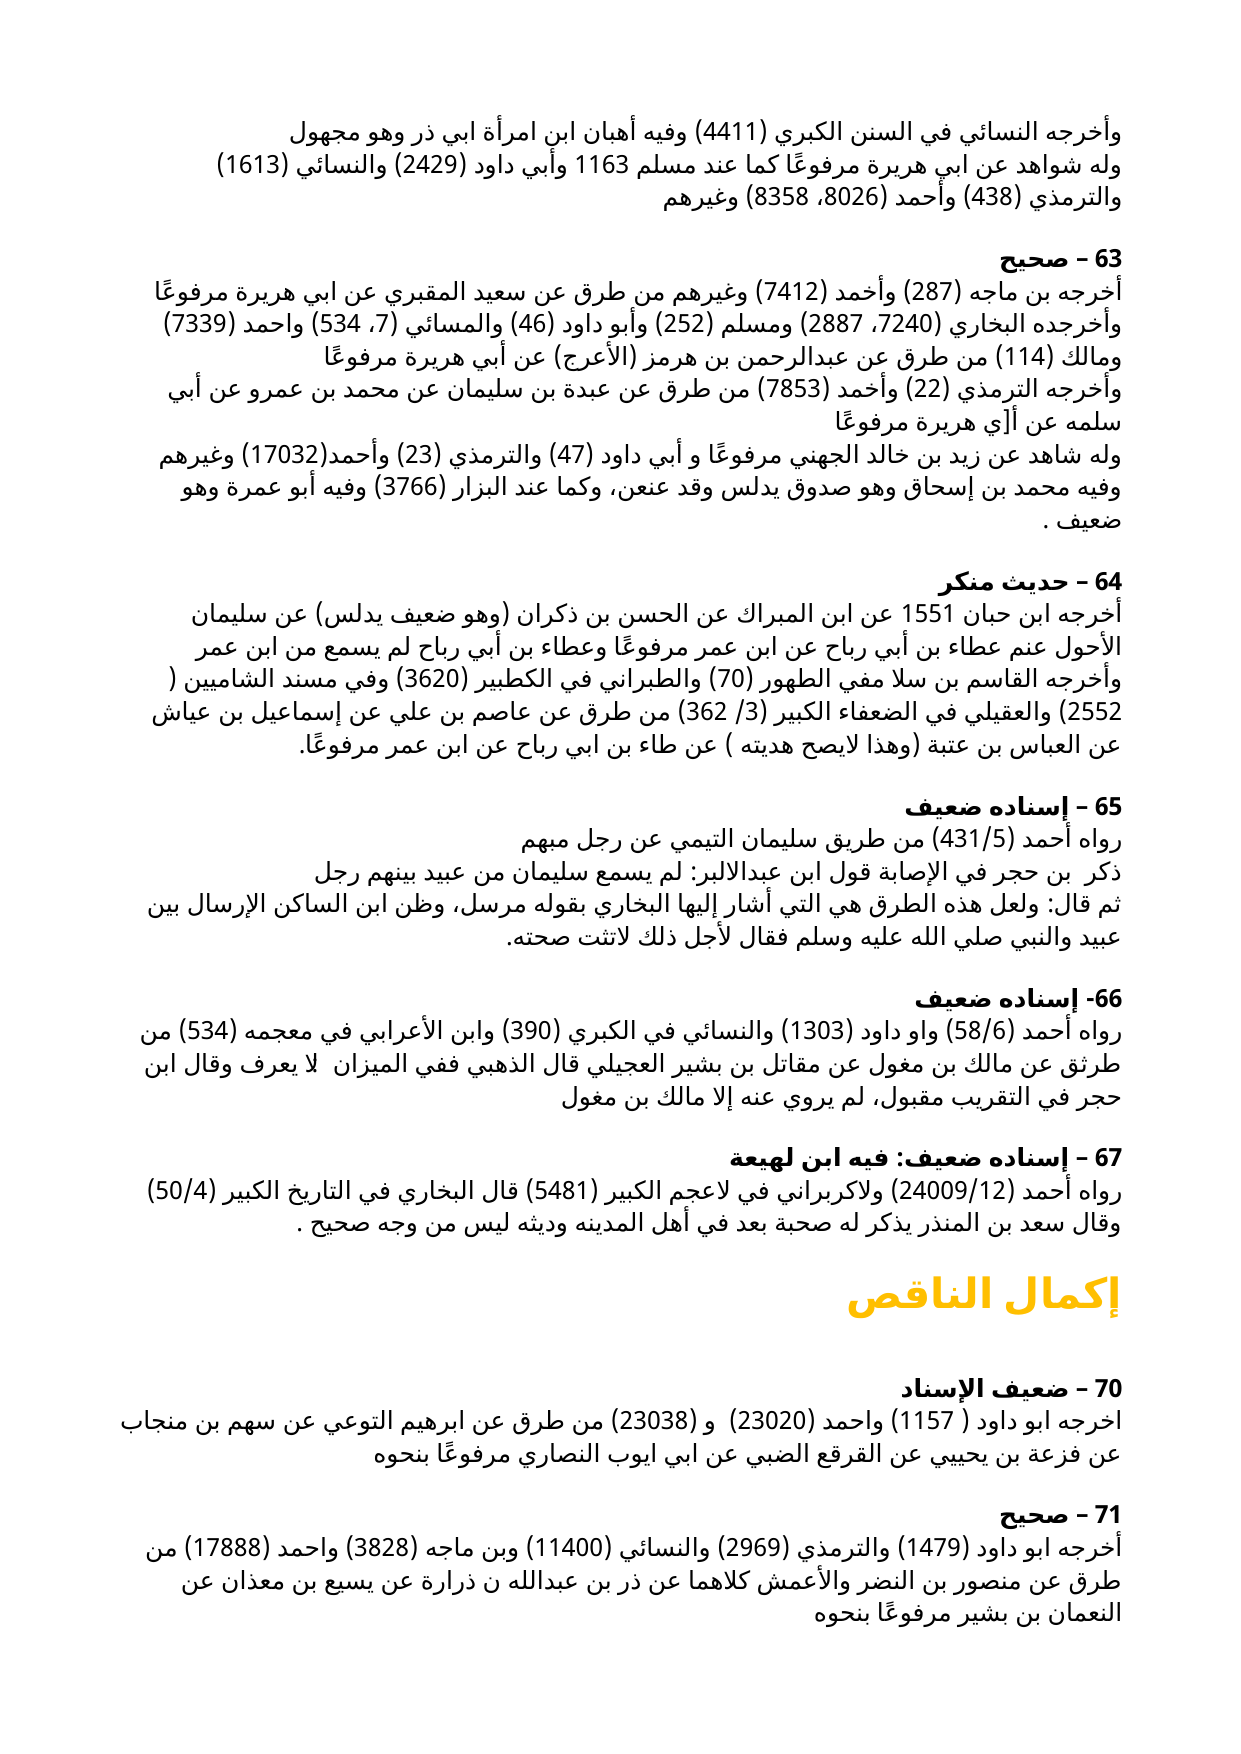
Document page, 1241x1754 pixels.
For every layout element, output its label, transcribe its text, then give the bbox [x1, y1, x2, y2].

text إكمال الناقص [118, 1271, 1122, 1326]
text وأخرجه النسائي في السنن الكبري (4411) وفيه أهبان ابن امرأة ابي ذر وهو مجهول [118, 118, 1122, 151]
text اخرجه ابو داود ( 1157) واحمد (23020) و (23038) من طرق عن ابرهيم التوعي عن سهم بن منجاب عن فزعة بن يحييي عن القرقع الضبي عن ابي ايوب النصاري مرفوعًا بنحوه [118, 1407, 1122, 1472]
text 71 – صحيح [118, 1502, 1122, 1534]
text ذكر بن حجر في الإصابة قول ابن عبدالالبر: لم يسمع سليمان من عبيد بينهم رجل [118, 858, 1122, 890]
text 67 – إسناده ضعيف: فيه ابن لهيعة [118, 1144, 1122, 1177]
text وأخرجه الترمذي (22) وأخمد (7853) من طرق عن عبدة بن سليمان عن محمد بن عمرو عن أبي سلمه عن أ[ي هريرة مرفوعًا [118, 376, 1122, 441]
text رواه أحمد (58/6) واو داود (1303) والنسائي في الكبري (390) وابن الأعرابي في معجمه (534) من طرثق عن مالك بن مغول عن مقاتل بن بشير العجيلي قال الذهبي ففي الميزان: لا يعرف وقال ابن حجر في التقريب مقبول، لم يروي عنه إلا مالك بن مغول [118, 1017, 1122, 1115]
text رواه أحمد (24009/12) ولاكربراني في لاعجم الكبير (5481) قال البخاري في التاريخ الكبير (50/4) وقال سعد بن المنذر يذكر له صحبة بعد في أهل المدينه وديثه ليس من وجه صحيح . [118, 1177, 1122, 1242]
text 66- إسناده ضعيف [118, 985, 1122, 1017]
text أخرجه ابو داود (1479) والترمذي (2969) والنسائي (11400) وبن ماجه (3828) واحمد (17888) من طرق عن منصور بن النضر والأعمش كلاهما عن ذر بن عبدالله ن ذرارة عن يسيع بن معذان عن النعمان بن بشير مرفوعًا بنحوه [118, 1534, 1122, 1632]
text وأخرجده البخاري (7240، 2887) ومسلم (252) وأبو داود (46) والمسائي (7، 534) واحمد (7339) ومالك (114) من طرق عن عبدالرحمن بن هرمز (الأعرج) عن أبي هريرة مرفوعًا [118, 310, 1122, 376]
text وأخرجه القاسم بن سلا مفي الطهور (70) والطبراني في الكطبير (3620) وفي مسند الشاميين (2552) والعقيلي في الضعفاء الكبير (3/ 362) من طرق عن عاصم بن علي عن إسماعيل بن عياش عن العباس بن عتبة (وهذا لايصح هديته ) عن طاء بن ابي رباح عن ابن عمر مرفوعًا. [118, 666, 1122, 763]
text وله شواهد عن ابي هريرة مرفوعًا كما عند مسلم 1163 وأبي داود (2429) والنسائي (1613) والترمذي (438) وأحمد (8026، 8358) وغيرهم [118, 151, 1122, 216]
text أخرجه بن ماجه (287) وأخمد (7412) وغيرهم من طرق عن سعيد المقبري عن ابي هريرة مرفوعًا [118, 278, 1122, 310]
text وله شاهد عن زيد بن خالد الجهني مرفوعًا و أبي داود (47) والترمذي (23) وأحمد(17032) وغيرهم وفيه محمد بن إسحاق وهو صدوق يدلس وقد عنعن، وكما عند البزار (3766) وفيه أبو عمرة وهو ضعيف . [118, 441, 1122, 538]
text 65 – إسناده ضعيف [118, 792, 1122, 825]
text رواه أحمد (431/5) من طريق سليمان التيمي عن رجل مبهم [118, 825, 1122, 858]
text أخرجه ابن حبان 1551 عن ابن المبراك عن الحسن بن ذكران (وهو ضعيف يدلس) عن سليمان الأحول عنم عطاء بن أبي رباح عن ابن عمر مرفوعًا وعطاء بن أبي رباح لم يسمع من ابن عمر [118, 600, 1122, 666]
text 64 – حديث منكر [118, 568, 1122, 600]
text 63 – صحيح [118, 245, 1122, 278]
text ثم قال: ولعل هذه الطرق هي التي أشار إليها البخاري بقوله مرسل، وظن ابن الساكن الإرسال بين عبيد والنبي صلي الله عليه وسلم فقال لأجل ذلك لاتثت صحته. [118, 890, 1122, 956]
text 70 – ضعيف الإسناد [118, 1374, 1122, 1407]
